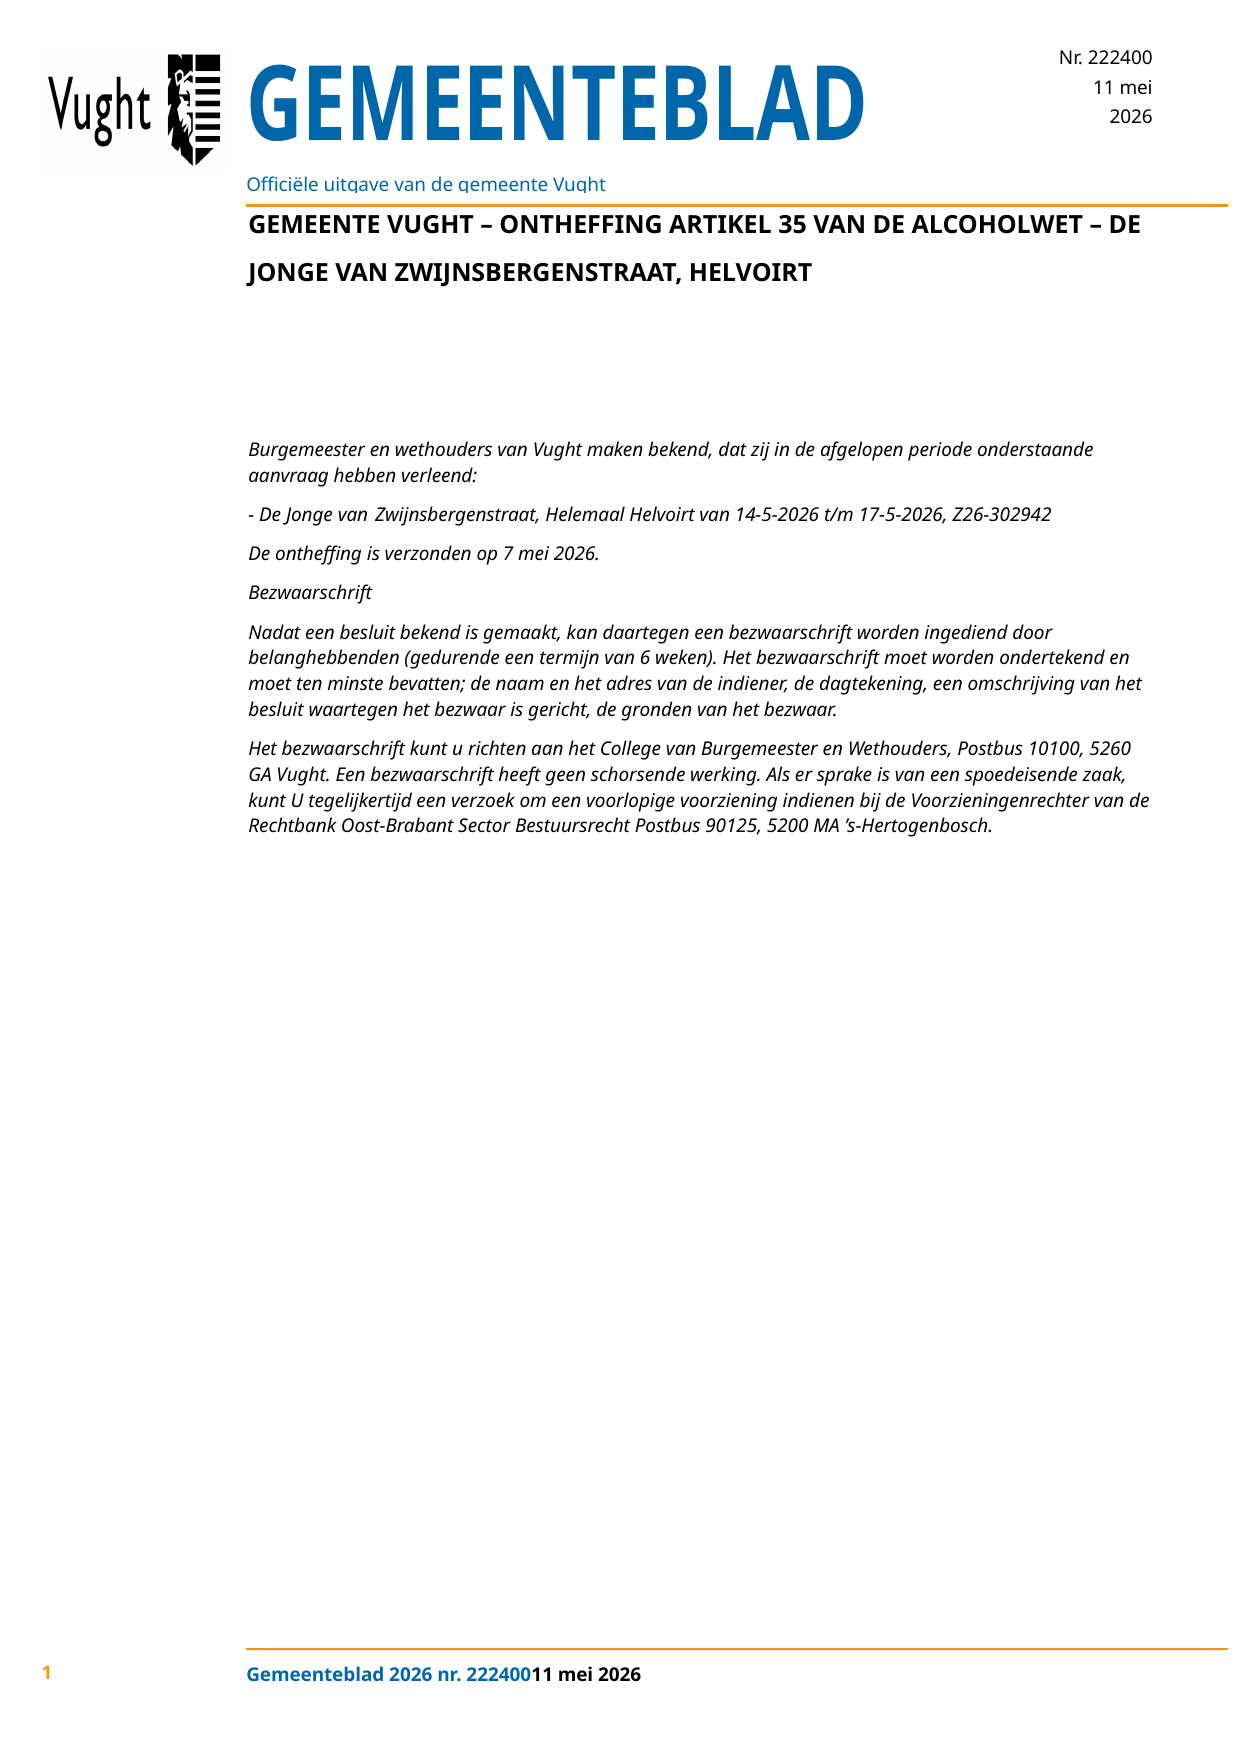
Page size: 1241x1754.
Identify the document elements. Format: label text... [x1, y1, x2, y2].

text GEMEENTE VUGHT – ONTHEFFING ARTIKEL 35 VAN DE ALCOHOLWET – DE JONGE VAN ZWIJNSBERGENSTRAAT, HELVOIRT [248, 207, 1152, 288]
text Het bezwaarschrift kunt u richten aan het College van Burgemeester en Wethouders, Postbus 10100, 5260 GA Vught. Een bezwaarschrift heeft geen schorsende werking. Als er sprake is van een spoedeisende zaak, kunt U tegelijkertijd een verzoek om een voorlopige voorziening indienen bij de Voorzieningenrechter van de Rechtbank Oost-Brabant Sector Bestuursrecht Postbus 90125, 5200 MA ’s-Hertogenbosch. [248, 735, 1152, 838]
text De ontheffing is verzonden op 7 mei 2026. [248, 540, 1152, 566]
text - De Jonge van Zwijnsbergenstraat, Helemaal Helvoirt van 14-5-2026 t/m 17-5-2026, Z26-302942 [248, 501, 1152, 527]
picture [41, 47, 231, 172]
text Nadat een besluit bekend is gemaakt, kan daartegen een bezwaarschrift worden ingediend door belanghebbenden (gedurende een termijn van 6 weken). Het bezwaarschrift moet worden ondertekend en moet ten minste bevatten; de naam en het adres van de indiener, de dagtekening, een omschrijving van het besluit waartegen het bezwaar is gericht, de gronden van het bezwaar. [248, 619, 1152, 722]
text Bezwaarschrift [248, 579, 1152, 605]
text Burgemeester en wethouders van Vught maken bekend, dat zij in de afgelopen periode onderstaande aanvraag hebben verleend: [248, 436, 1152, 487]
